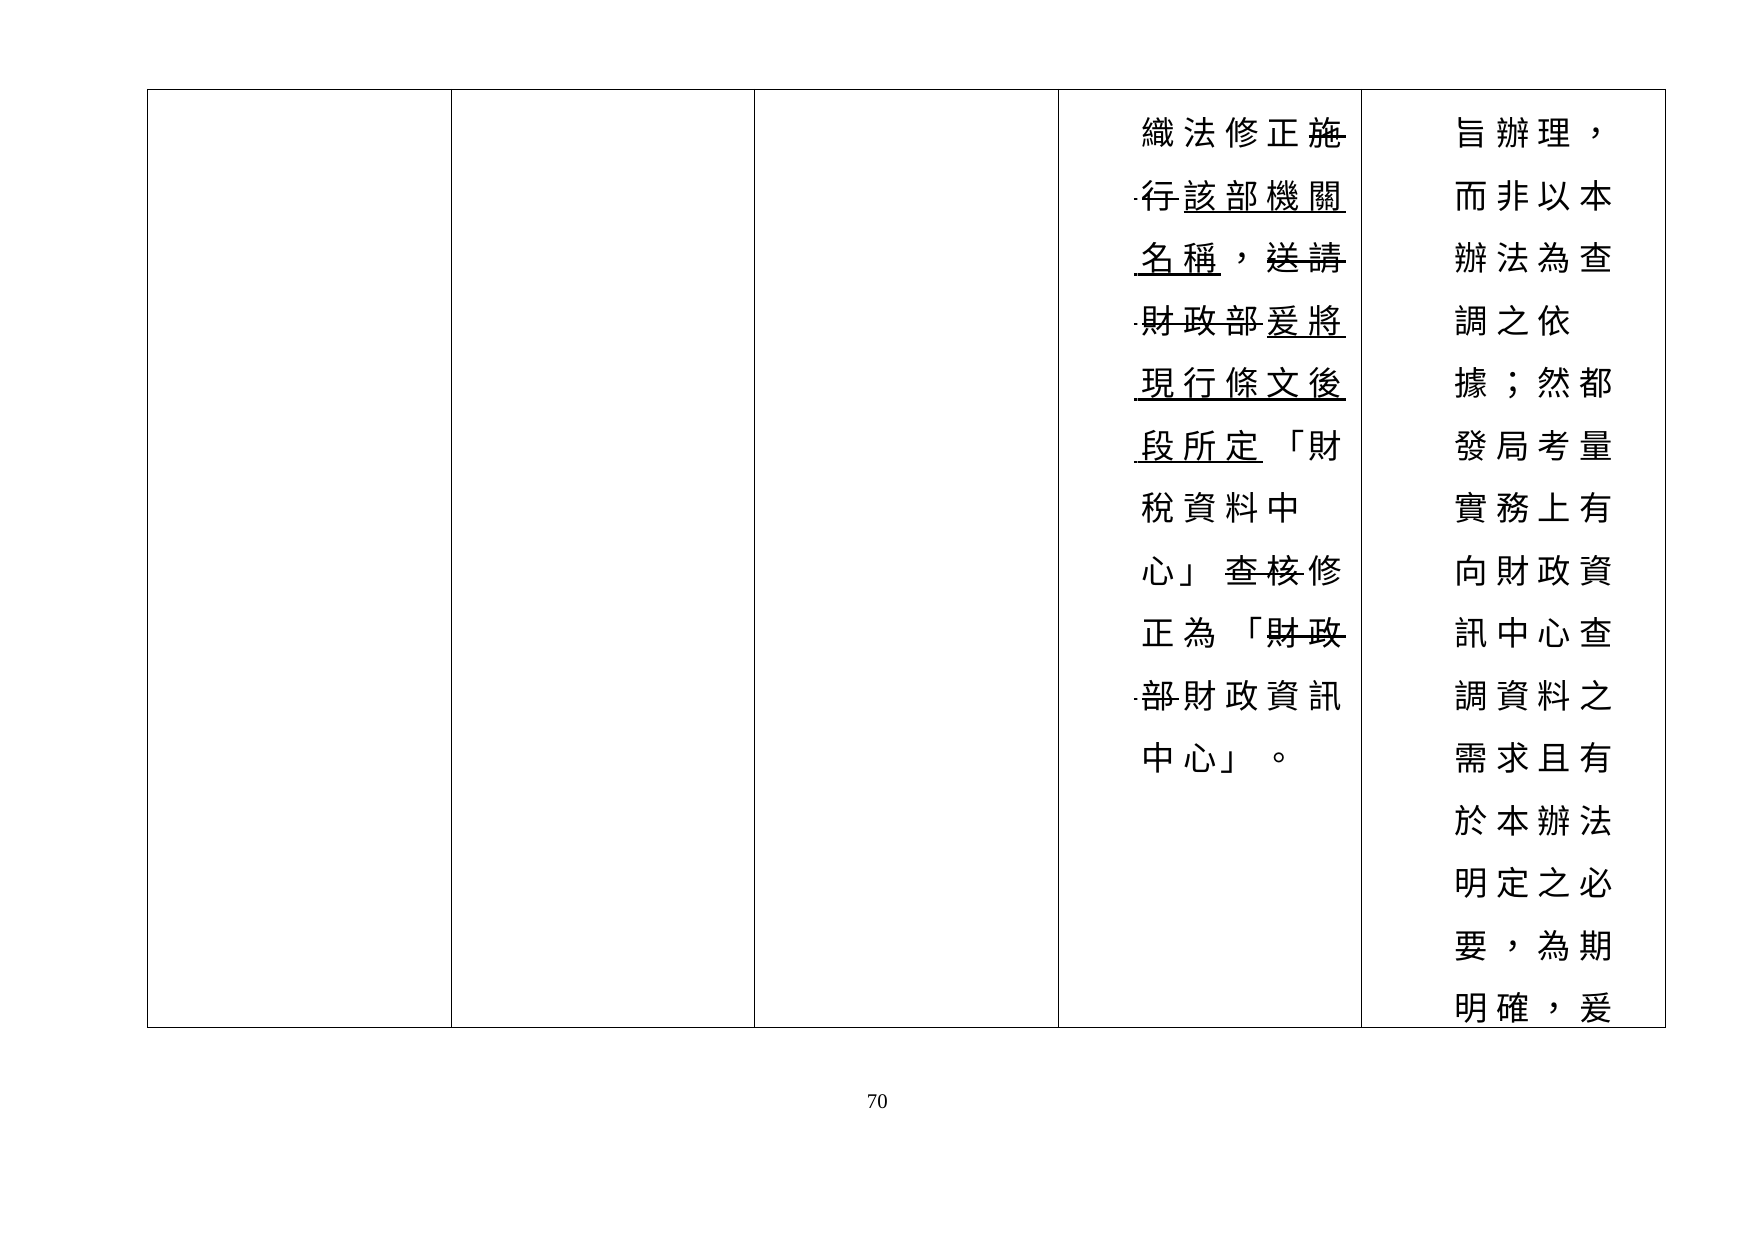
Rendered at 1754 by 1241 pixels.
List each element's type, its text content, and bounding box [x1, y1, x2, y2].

table_cell [755, 90, 1058, 1027]
table_cell [452, 90, 754, 1027]
table_cell [148, 90, 451, 1027]
table_cell 旨辦理，而非以本辦法為查調之依據；然都發局考量實務上有向財政資訊中心查調資料之需求且有於本辦法明定之必要，為期明確，爰 [1362, 90, 1665, 1027]
table_cell 織法修正施行該部機關名稱，送請財政部爰將現行條文後段所定「財稅資料中心」查核修正為「財政部財政資訊中心」。 [1059, 90, 1361, 1027]
